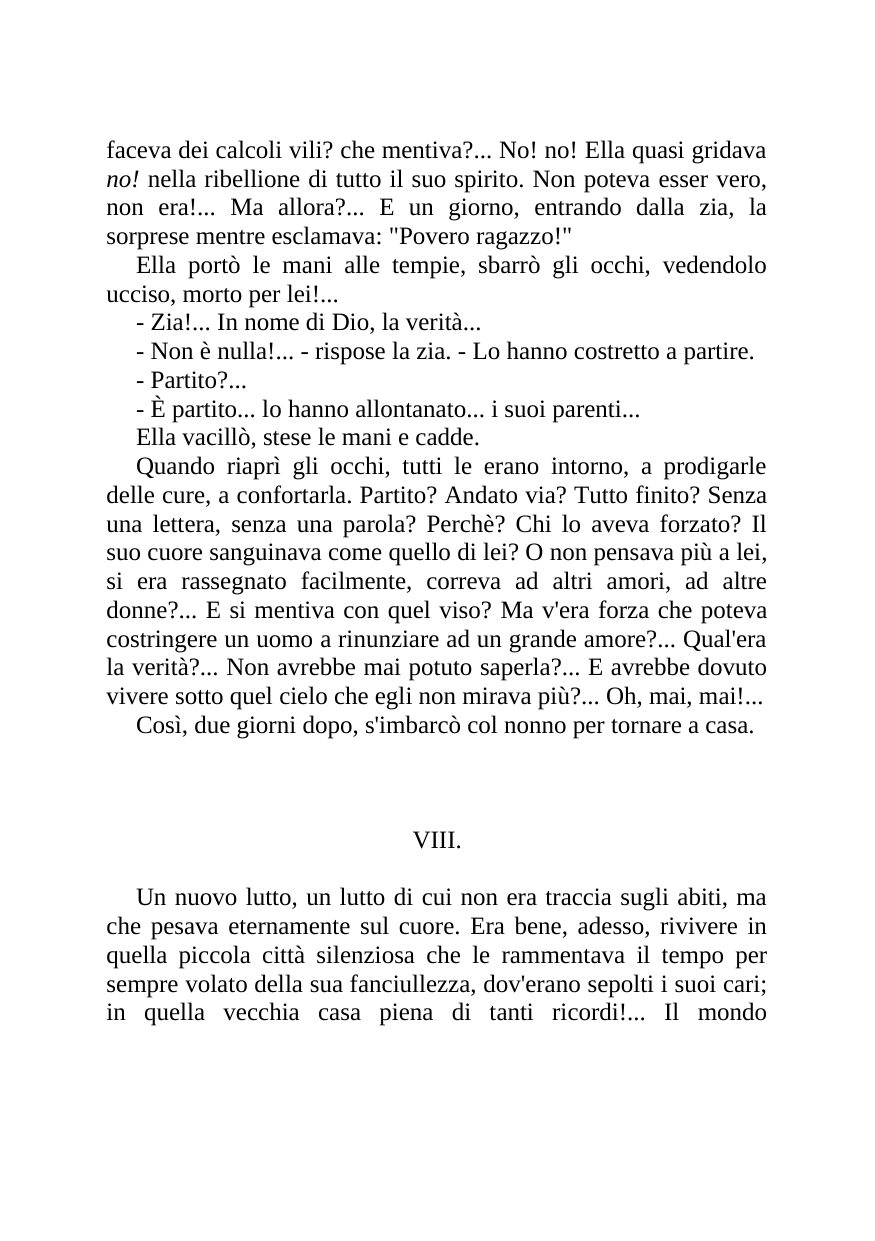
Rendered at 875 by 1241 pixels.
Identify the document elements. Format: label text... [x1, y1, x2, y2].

text - Partito?... [106, 365, 768, 394]
text Ella vacillò, stese le mani e cadde. [106, 422, 768, 451]
text faceva dei calcoli vili? che mentiva?... No! no! Ella quasi gridava no! nella ribellione di tutto il suo spirito. Non poteva esser vero, non era!... Ma allora?... E un giorno, entrando dalla zia, la sorprese mentre esclamava: "Povero ragazzo!" [106, 135, 768, 250]
text - Non è nulla!... - rispose la zia. - Lo hanno costretto a partire. [106, 336, 768, 365]
text Quando riaprì gli occhi, tutti le erano intorno, a prodigarle delle cure, a confortarla. Partito? Andato via? Tutto finito? Senza una lettera, senza una parola? Perchè? Chi lo aveva forzato? Il suo cuore sanguinava come quello di lei? O non pensava più a lei, si era rassegnato facilmente, correva ad altri amori, ad altre donne?... E si mentiva con quel viso? Ma v'era forza che poteva costringere un uomo a rinunziare ad un grande amore?... Qual'era la verità?... Non avrebbe mai potuto saperla?... E avrebbe dovuto vivere sotto quel cielo che egli non mirava più?... Oh, mai, mai!... [106, 451, 768, 710]
text VIII. [106, 825, 768, 854]
text - Zia!... In nome di Dio, la verità... [106, 307, 768, 336]
text - È partito... lo hanno allontanato... i suoi parenti... [106, 394, 768, 422]
text Un nuovo lutto, un lutto di cui non era traccia sugli abiti, ma che pesava eternamente sul cuore. Era bene, adesso, rivivere in quella piccola città silenziosa che le rammentava il tempo per sempre volato della sua fanciullezza, dov'erano sepolti i suoi cari; in quella vecchia casa piena di tanti ricordi!... Il mondo [106, 882, 768, 1026]
text Ella portò le mani alle tempie, sbarrò gli occhi, vedendolo ucciso, morto per lei!... [106, 250, 768, 307]
text Così, due giorni dopo, s'imbarcò col nonno per tornare a casa. [106, 710, 768, 739]
